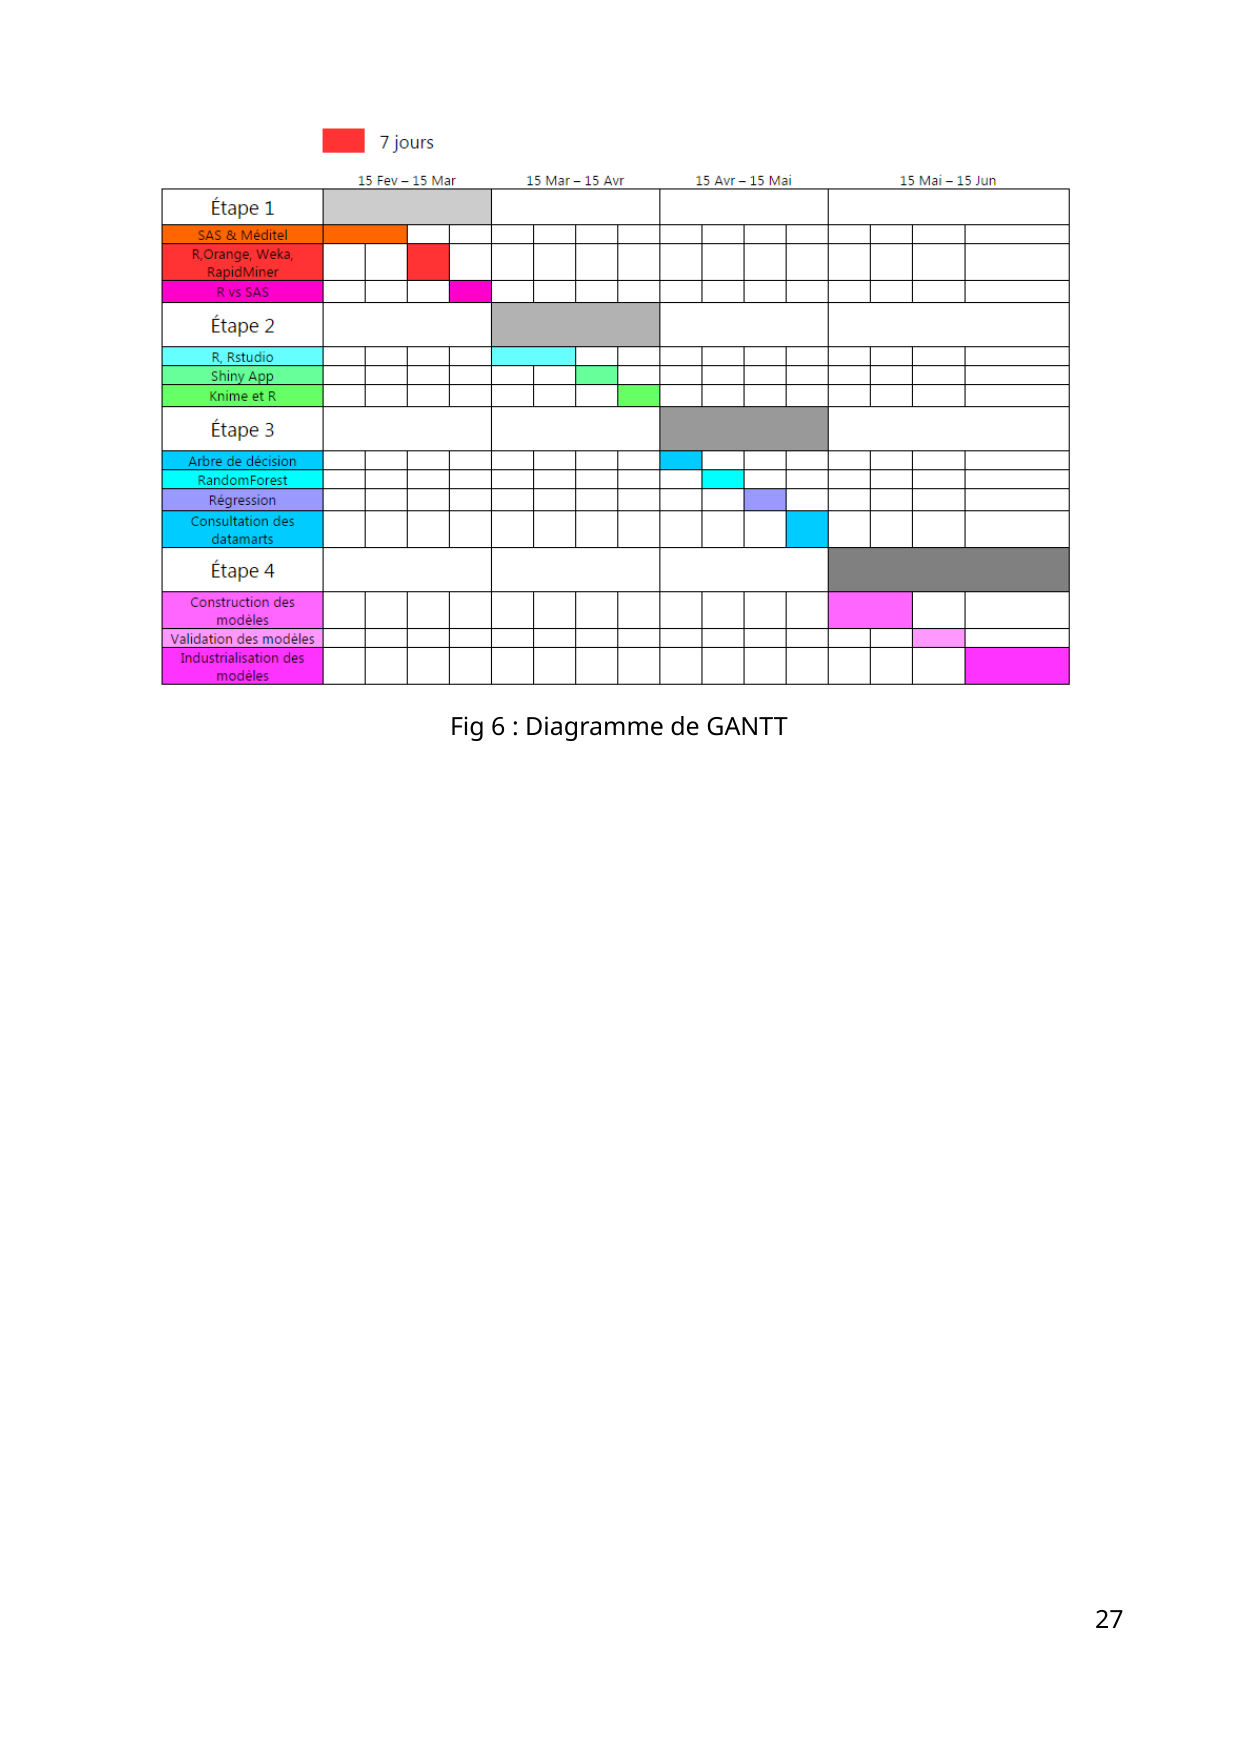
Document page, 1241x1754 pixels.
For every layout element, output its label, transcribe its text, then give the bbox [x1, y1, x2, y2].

text Fig 6 : Diagramme de GANTT [120, 709, 1123, 743]
picture [150, 118, 1094, 709]
